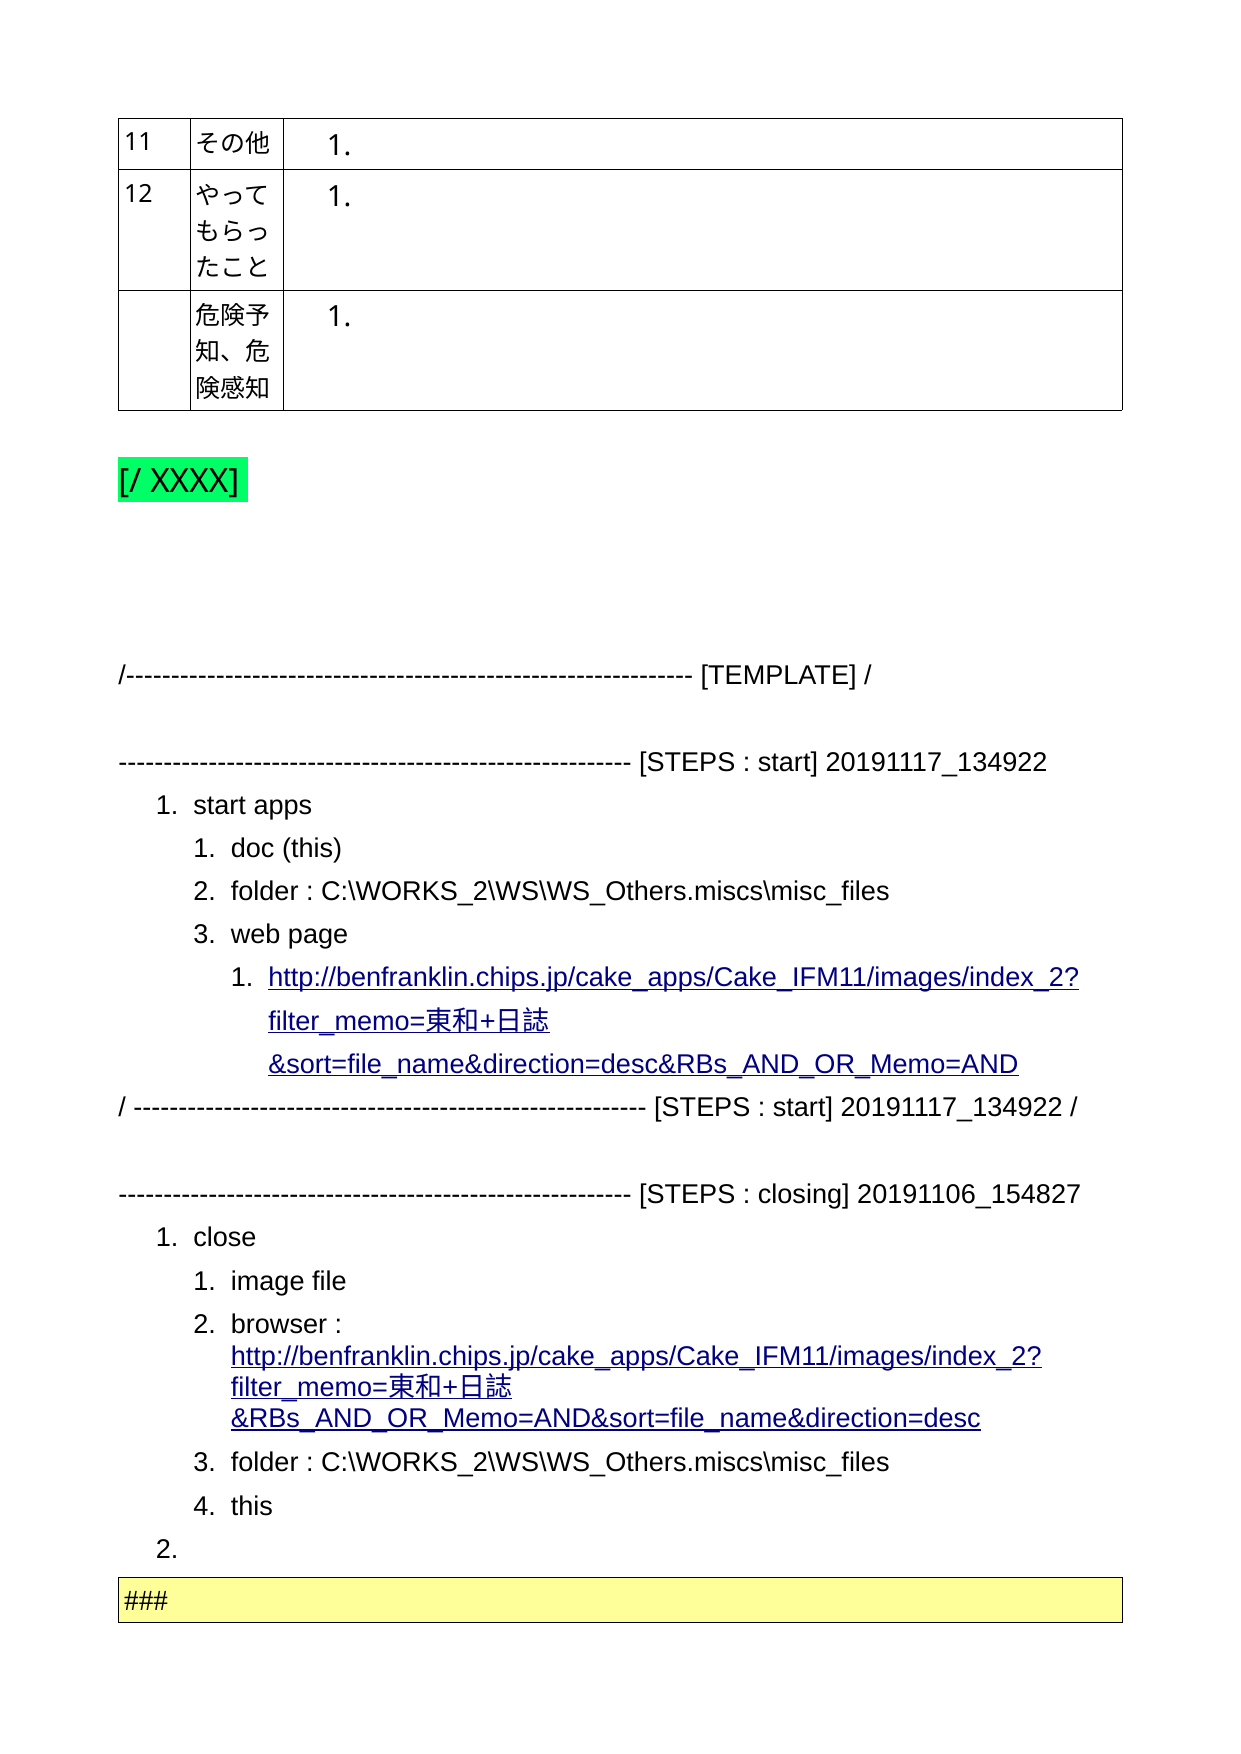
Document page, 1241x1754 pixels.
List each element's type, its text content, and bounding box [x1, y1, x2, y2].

list this [193, 1489, 1122, 1521]
text /--------------------------------------------------------------- [TEMPLATE] / [118, 659, 1122, 690]
list doc (this) [193, 832, 1122, 863]
list start apps [156, 789, 1122, 820]
list folder : C:\WORKS_2\WS\WS_Others.miscs\misc_files [193, 875, 1122, 906]
list web page [193, 918, 1122, 949]
table_cell やってもらったこと [191, 170, 283, 290]
table_cell [284, 170, 1122, 290]
text --------------------------------------------------------- [STEPS : start] 20191117_134922 [118, 746, 1122, 777]
text [/ XXXX] [118, 457, 1122, 502]
list image file [193, 1264, 1122, 1296]
text --------------------------------------------------------- [STEPS : closing] 20191106_154827 [118, 1178, 1122, 1209]
table_cell [284, 291, 1122, 410]
table_cell 11 [119, 119, 190, 169]
list browser : http://benfranklin.chips.jp/cake_apps/Cake_IFM11/images/index_2?filter_memo=東和+日誌&RBs_AND_OR_Memo=AND&sort=file_name&direction=desc [193, 1308, 1122, 1433]
table_cell その他 [191, 119, 283, 169]
table_cell 危険予知、危険感知 [191, 291, 283, 410]
table_cell 12 [119, 170, 190, 290]
list close [156, 1221, 1122, 1252]
list http://benfranklin.chips.jp/cake_apps/Cake_IFM11/images/index_2?filter_memo=東和+日誌&sort=file_name&direction=desc&RBs_AND_OR_Memo=AND [231, 961, 1122, 1079]
table_header ### [119, 1578, 1122, 1622]
table_cell [284, 119, 1122, 169]
table_cell [119, 291, 190, 410]
list folder : C:\WORKS_2\WS\WS_Others.miscs\misc_files [193, 1446, 1122, 1477]
text / --------------------------------------------------------- [STEPS : start] 20191117_134922 / [118, 1091, 1122, 1122]
